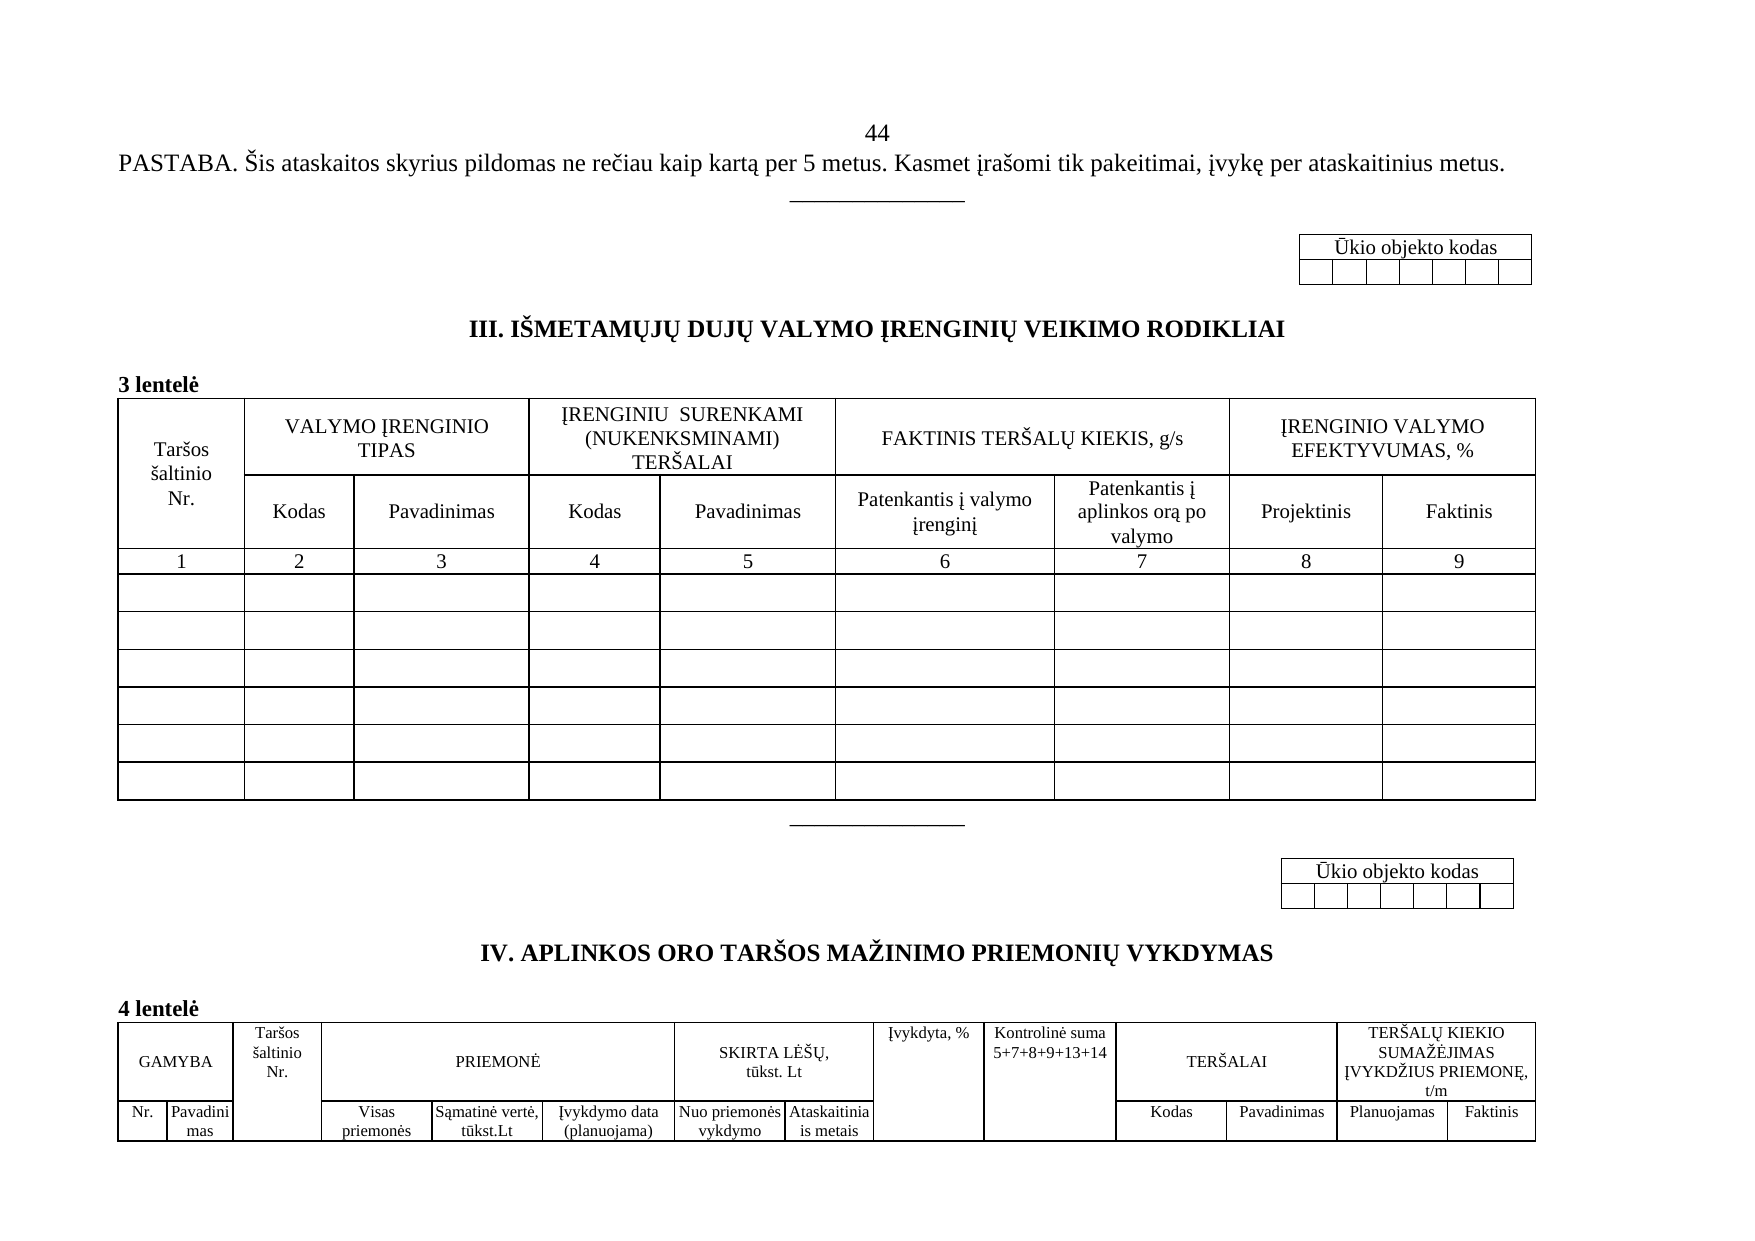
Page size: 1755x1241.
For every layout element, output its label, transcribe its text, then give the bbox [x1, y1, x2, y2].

table_cell [661, 612, 835, 648]
table_cell [245, 612, 353, 648]
table_cell [661, 575, 835, 611]
table_cell Ataskaitiniais metais [786, 1102, 873, 1140]
table_cell 3 [355, 549, 528, 573]
table_header Ūkio objekto kodas [1300, 235, 1531, 259]
table_cell [1333, 260, 1366, 284]
table_cell Kodas [1117, 1102, 1226, 1140]
table_cell [119, 650, 244, 686]
table_cell [1466, 260, 1498, 284]
table_cell Visas priemonės [322, 1102, 431, 1140]
table_header PRIEMONĖ [322, 1023, 674, 1100]
table_cell 6 [836, 549, 1054, 573]
table_cell [1383, 612, 1535, 648]
table_cell [355, 763, 528, 799]
table_cell Įvykdymo data (planuojama) [543, 1102, 674, 1140]
table_cell [1400, 260, 1432, 284]
text 3 lentelė [118, 371, 1636, 398]
table_cell Kodas [530, 476, 659, 548]
table_cell Nr. [119, 1102, 166, 1140]
table_cell [1433, 260, 1465, 284]
table_cell [245, 763, 353, 799]
table_cell [661, 688, 835, 724]
table_cell 7 [1055, 549, 1229, 573]
table_cell Kodas [245, 476, 353, 548]
table_cell Faktinis [1383, 476, 1535, 548]
text III. IŠMETAMŲJŲ DUJŲ VALYMO ĮRENGINIŲ VEIKIMO RODIKLIAI [118, 314, 1636, 343]
text 4 lentelė [118, 995, 1636, 1022]
table_cell 4 [530, 549, 659, 573]
table_cell [530, 612, 659, 648]
table_cell [119, 725, 244, 761]
table_header ĮRENGINiu SUrenkaMI (NUKENKSMINAMI) TERŠALAI [530, 399, 835, 474]
table_cell [245, 725, 353, 761]
table_cell [836, 763, 1054, 799]
table_header Taršos šaltinio Nr. [234, 1023, 321, 1140]
table_cell [530, 650, 659, 686]
table_cell Patenkantis į valymo įrenginį [836, 476, 1054, 548]
table_cell Sąmatinė vertė, tūkst.Lt [433, 1102, 542, 1140]
table_header Taršos šaltinio Nr. [119, 399, 244, 548]
table_cell [1230, 688, 1382, 724]
table_cell [530, 688, 659, 724]
text PASTABA. Šis ataskaitos skyrius pildomas ne rečiau kaip kartą per 5 metus. Kasmet įrašomi tik pakeitimai, įvykę per ataskaitinius metus. [118, 148, 1636, 176]
table_cell [836, 575, 1054, 611]
table_cell [1481, 884, 1513, 908]
table_header Ūkio objekto kodas [1282, 859, 1513, 883]
table_cell [661, 725, 835, 761]
table_cell [119, 612, 244, 648]
table_cell [1230, 725, 1382, 761]
table_header FAKTINIS TERŠALŲ KIEKIS, g/s [836, 399, 1229, 474]
table_cell [661, 763, 835, 799]
table_header GAMYBA [119, 1023, 232, 1100]
table_cell Planuojamas [1338, 1102, 1447, 1140]
table_cell [1300, 260, 1332, 284]
table_cell [1414, 884, 1446, 908]
table_cell Pavadinimas [661, 476, 835, 548]
table_cell [1282, 884, 1314, 908]
table_cell [530, 763, 659, 799]
table_cell Pavadinimas [168, 1102, 232, 1140]
table_header VALYMO ĮRENGINIO TIPAS [245, 399, 528, 474]
table_cell [1055, 575, 1229, 611]
table_cell [1383, 650, 1535, 686]
table_cell [355, 575, 528, 611]
table_cell [530, 575, 659, 611]
table_cell [119, 688, 244, 724]
table_header TERŠALAI [1117, 1023, 1336, 1100]
table_cell [1447, 884, 1479, 908]
table_cell [530, 725, 659, 761]
table_header SKIRTA LĖŠŲ, tūkst. Lt [675, 1023, 873, 1100]
table_cell 1 [119, 549, 244, 573]
table_cell [1230, 612, 1382, 648]
table_cell [1383, 763, 1535, 799]
table_cell Projektinis [1230, 476, 1382, 548]
table_cell [1367, 260, 1399, 284]
table_cell [661, 650, 835, 686]
table_cell 9 [1383, 549, 1535, 573]
table_cell [836, 612, 1054, 648]
table_cell Pavadinimas [1227, 1102, 1336, 1140]
table_cell 5 [661, 549, 835, 573]
table_cell [1348, 884, 1380, 908]
table_cell [355, 688, 528, 724]
text ______________ [118, 176, 1636, 205]
table_cell [1055, 725, 1229, 761]
table_cell [1055, 688, 1229, 724]
table_cell [1230, 575, 1382, 611]
text IV. APLINKOS ORO TARŠOS MAŽINIMO PRIEMONIŲ VYKDYMAS [118, 938, 1636, 967]
table_cell [1230, 763, 1382, 799]
table_cell [836, 725, 1054, 761]
table_cell [1055, 763, 1229, 799]
table_cell [245, 688, 353, 724]
table_cell Faktinis [1448, 1102, 1535, 1140]
table_cell [836, 688, 1054, 724]
table_cell [1055, 650, 1229, 686]
table_cell [245, 575, 353, 611]
table_cell [355, 650, 528, 686]
table_cell [836, 650, 1054, 686]
table_cell [1383, 688, 1535, 724]
table_header Kontrolinė suma 5+7+8+9+13+14 [985, 1023, 1115, 1140]
table_cell [1381, 884, 1413, 908]
table_cell [1315, 884, 1347, 908]
table_header Įvykdyta, % [874, 1023, 983, 1140]
table_cell [119, 575, 244, 611]
table_cell Nuo priemonės vykdymo [675, 1102, 784, 1140]
table_cell [1383, 725, 1535, 761]
table_header ĮRENGINIO VALYMO EFEKTYVUMAS, % [1230, 399, 1535, 474]
table_cell [1383, 575, 1535, 611]
table_cell [355, 612, 528, 648]
table_cell Patenkantis į aplinkos orą po valymo [1055, 476, 1229, 548]
table_cell [119, 763, 244, 799]
table_cell 8 [1230, 549, 1382, 573]
table_cell [1230, 650, 1382, 686]
text ______________ [118, 800, 1636, 829]
table_cell 2 [245, 549, 353, 573]
table_cell [355, 725, 528, 761]
table_header TERŠALŲ KIEKIO SUMAŽĖJIMAS ĮVYKDŽIUS PRIEMONĘ, t/m [1338, 1023, 1535, 1100]
table_cell [1499, 260, 1531, 284]
table_cell Pavadinimas [355, 476, 528, 548]
table_cell [245, 650, 353, 686]
table_cell [1055, 612, 1229, 648]
